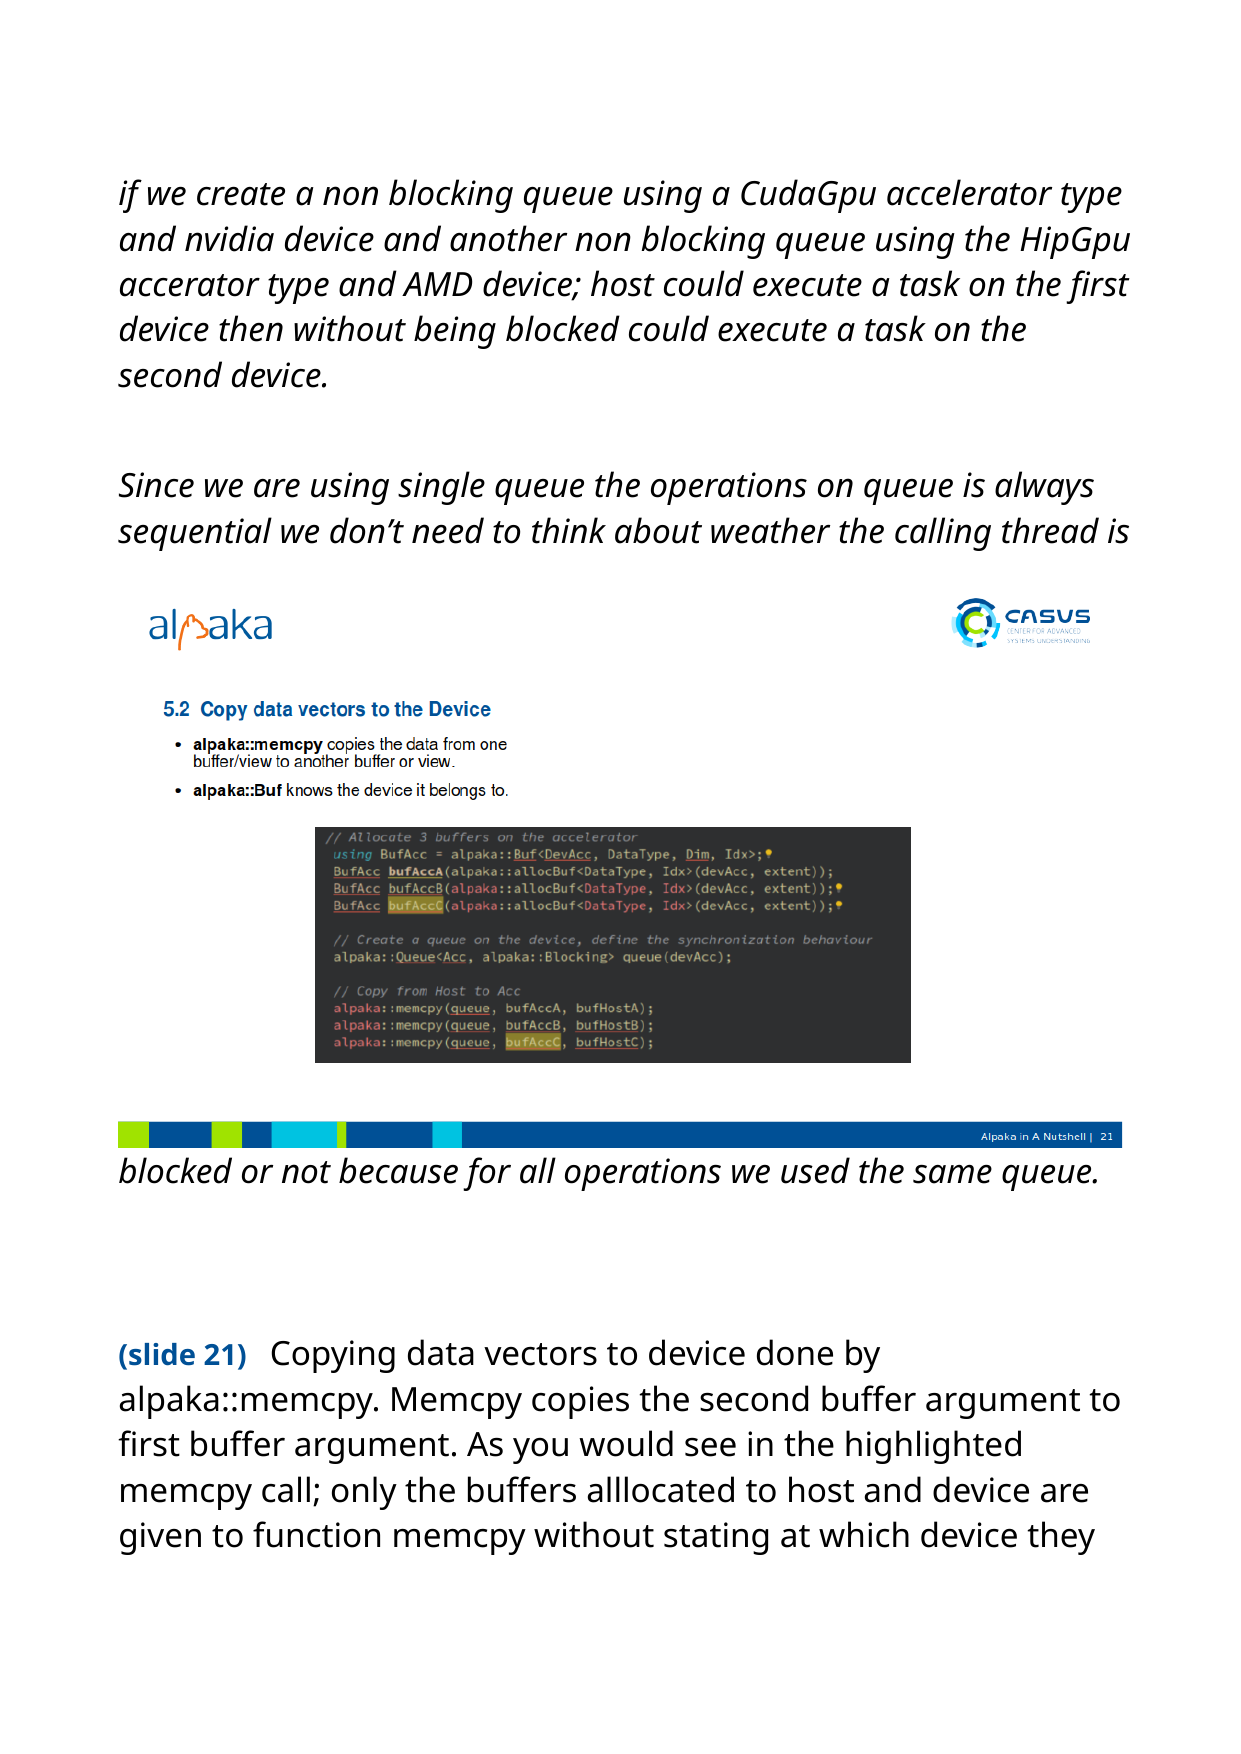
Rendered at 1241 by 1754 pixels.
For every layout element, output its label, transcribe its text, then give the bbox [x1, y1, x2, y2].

text if we create a non blocking queue using a CudaGpu accelerator type and nvidia device and another non blocking queue using the HipGpu accerator type and AMD device; host could execute a task on the first device then without being blocked could execute a task on the second device. [118, 170, 1140, 397]
text Since we are using single queue the operations on queue is always sequential we don’t need to think about weather the calling thread is blocked or not because for all operations we used the same queue. [118, 462, 1140, 1193]
text (slide 21) Copying data vectors to device done by alpaka::memcpy. Memcpy copies the second buffer argument to first buffer argument. As you would see in the highlighted memcpy call; only the buffers alllocated to host and device are given to function memcpy without stating at which device they [118, 1330, 1140, 1557]
picture [118, 594, 1123, 1148]
